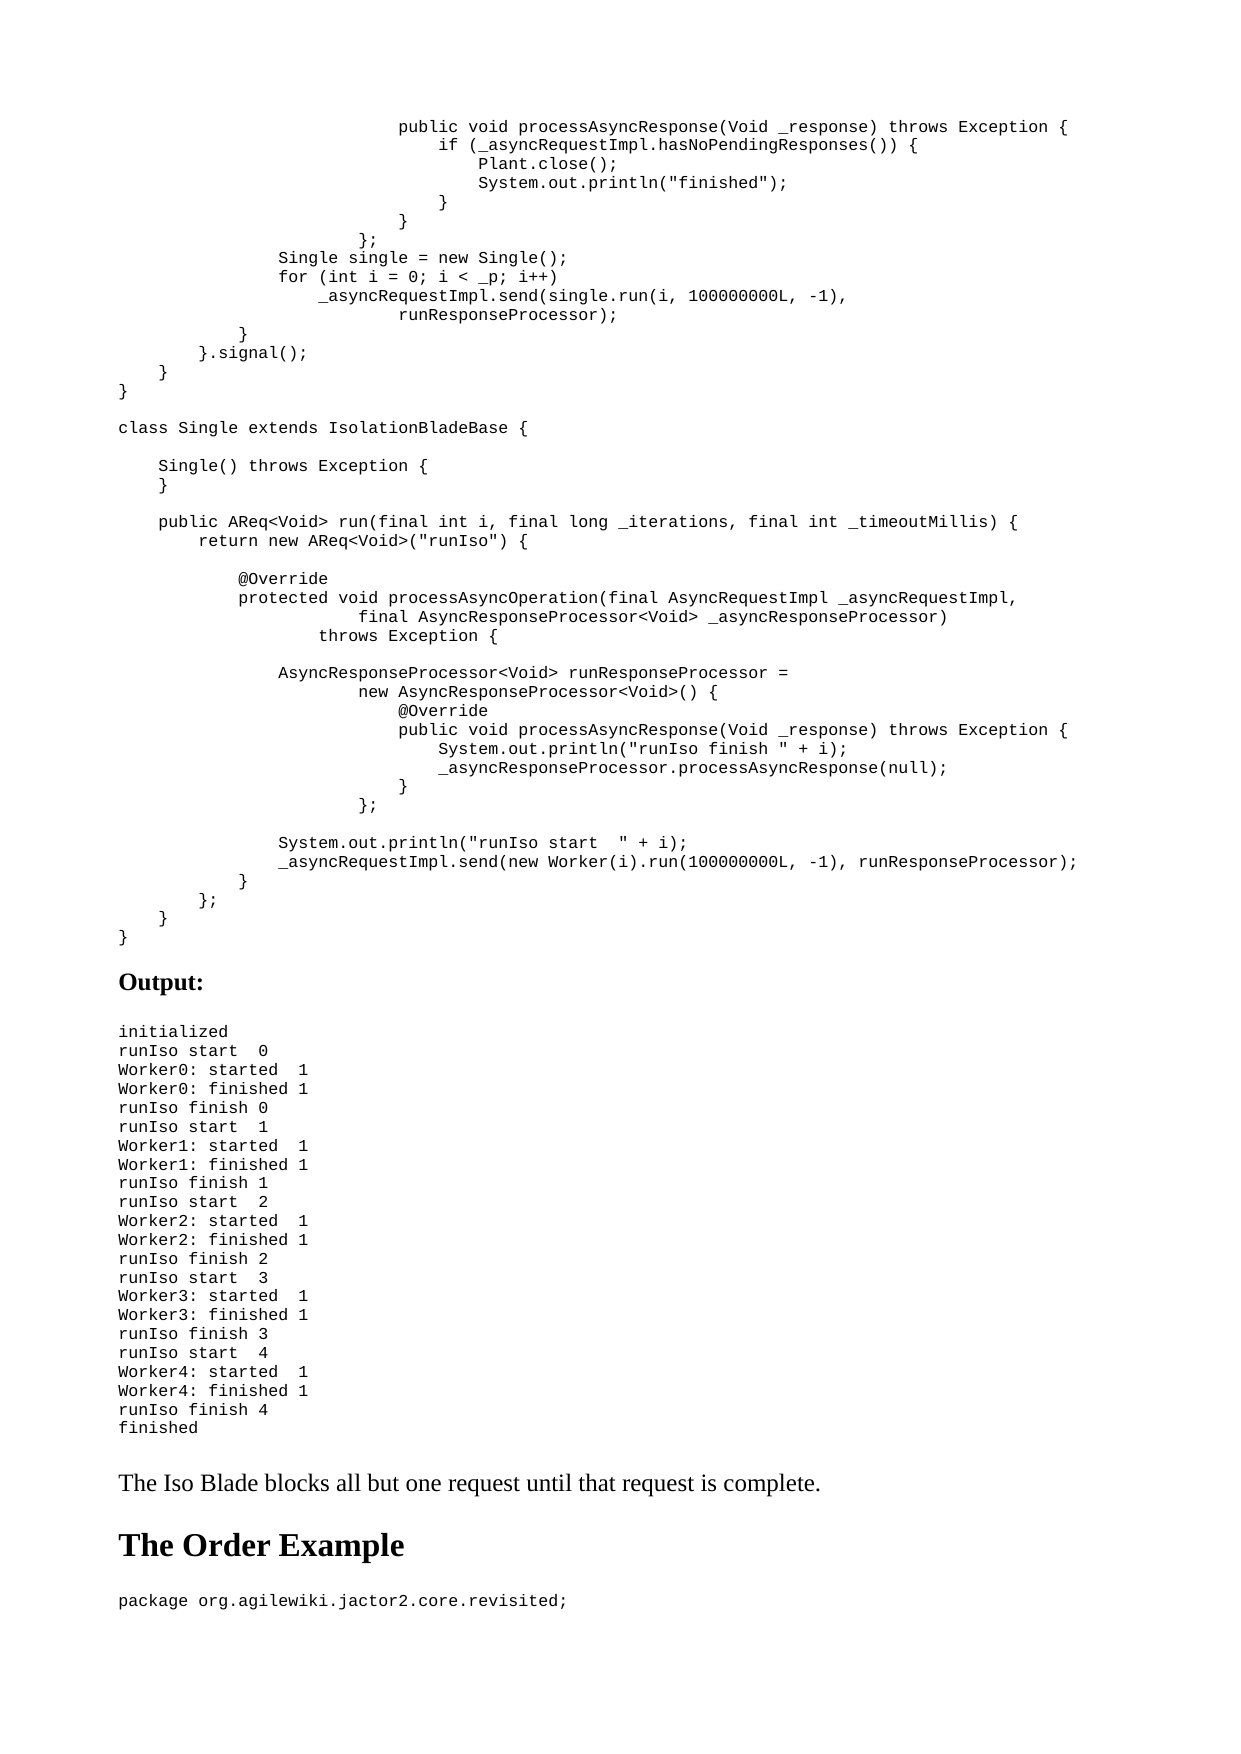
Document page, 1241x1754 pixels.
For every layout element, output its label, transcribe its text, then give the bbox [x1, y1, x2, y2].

text Worker1: finished 1 [118, 1156, 1122, 1175]
text System.out.println("finished"); [118, 175, 1122, 193]
text The Order Example [118, 1525, 1122, 1563]
text _asyncRequestImpl.send(single.run(i, 100000000L, -1), [118, 288, 1122, 307]
text } [118, 910, 1122, 929]
text Plant.close(); [118, 156, 1122, 175]
text Worker2: started 1 [118, 1213, 1122, 1231]
text runIso finish 3 [118, 1326, 1122, 1344]
text } [118, 326, 1122, 344]
text } [118, 193, 1122, 212]
text System.out.println("runIso finish " + i); [118, 740, 1122, 759]
text runIso finish 0 [118, 1099, 1122, 1118]
text @Override [118, 571, 1122, 589]
text runIso start 4 [118, 1344, 1122, 1363]
text Worker0: started 1 [118, 1062, 1122, 1081]
text } [118, 929, 1122, 948]
text Single single = new Single(); [118, 250, 1122, 269]
text Worker1: started 1 [118, 1137, 1122, 1156]
text runIso finish 4 [118, 1401, 1122, 1420]
text Single() throws Exception { [118, 457, 1122, 476]
text finished [118, 1420, 1122, 1439]
text AsyncResponseProcessor<Void> runResponseProcessor = [118, 665, 1122, 684]
text } [118, 476, 1122, 495]
text class Single extends IsolationBladeBase { [118, 420, 1122, 439]
text public void processAsyncResponse(Void _response) throws Exception { [118, 721, 1122, 740]
text if (_asyncRequestImpl.hasNoPendingResponses()) { [118, 137, 1122, 156]
text public AReq<Void> run(final int i, final long _iterations, final int _timeoutMillis) { [118, 514, 1122, 533]
text The Iso Blade blocks all but one request until that request is complete. [118, 1468, 1122, 1496]
text } [118, 382, 1122, 401]
text } [118, 363, 1122, 382]
text System.out.println("runIso start " + i); [118, 834, 1122, 853]
text protected void processAsyncOperation(final AsyncRequestImpl _asyncRequestImpl, [118, 589, 1122, 608]
text Output: [118, 967, 1122, 995]
text runIso finish 1 [118, 1175, 1122, 1194]
text } [118, 872, 1122, 891]
text new AsyncResponseProcessor<Void>() { [118, 684, 1122, 703]
text final AsyncResponseProcessor<Void> _asyncResponseProcessor) [118, 608, 1122, 627]
text runIso finish 2 [118, 1250, 1122, 1269]
text _asyncRequestImpl.send(new Worker(i).run(100000000L, -1), runResponseProcessor); [118, 853, 1122, 872]
text runIso start 1 [118, 1118, 1122, 1137]
text _asyncResponseProcessor.processAsyncResponse(null); [118, 759, 1122, 778]
text runIso start 2 [118, 1194, 1122, 1213]
text public void processAsyncResponse(Void _response) throws Exception { [118, 118, 1122, 137]
text Worker4: finished 1 [118, 1382, 1122, 1401]
text Worker3: finished 1 [118, 1307, 1122, 1326]
text Worker2: finished 1 [118, 1231, 1122, 1250]
text } [118, 212, 1122, 231]
text }.signal(); [118, 344, 1122, 363]
text @Override [118, 703, 1122, 721]
text return new AReq<Void>("runIso") { [118, 533, 1122, 552]
text throws Exception { [118, 627, 1122, 646]
text }; [118, 891, 1122, 910]
text } [118, 778, 1122, 797]
text Worker4: started 1 [118, 1363, 1122, 1382]
text Worker3: started 1 [118, 1288, 1122, 1307]
text initialized [118, 1024, 1122, 1043]
text for (int i = 0; i < _p; i++) [118, 269, 1122, 288]
text }; [118, 231, 1122, 250]
text }; [118, 797, 1122, 816]
text runResponseProcessor); [118, 307, 1122, 326]
text runIso start 3 [118, 1269, 1122, 1288]
text runIso start 0 [118, 1043, 1122, 1062]
text package org.agilewiki.jactor2.core.revisited; [118, 1592, 1122, 1611]
text Worker0: finished 1 [118, 1081, 1122, 1099]
